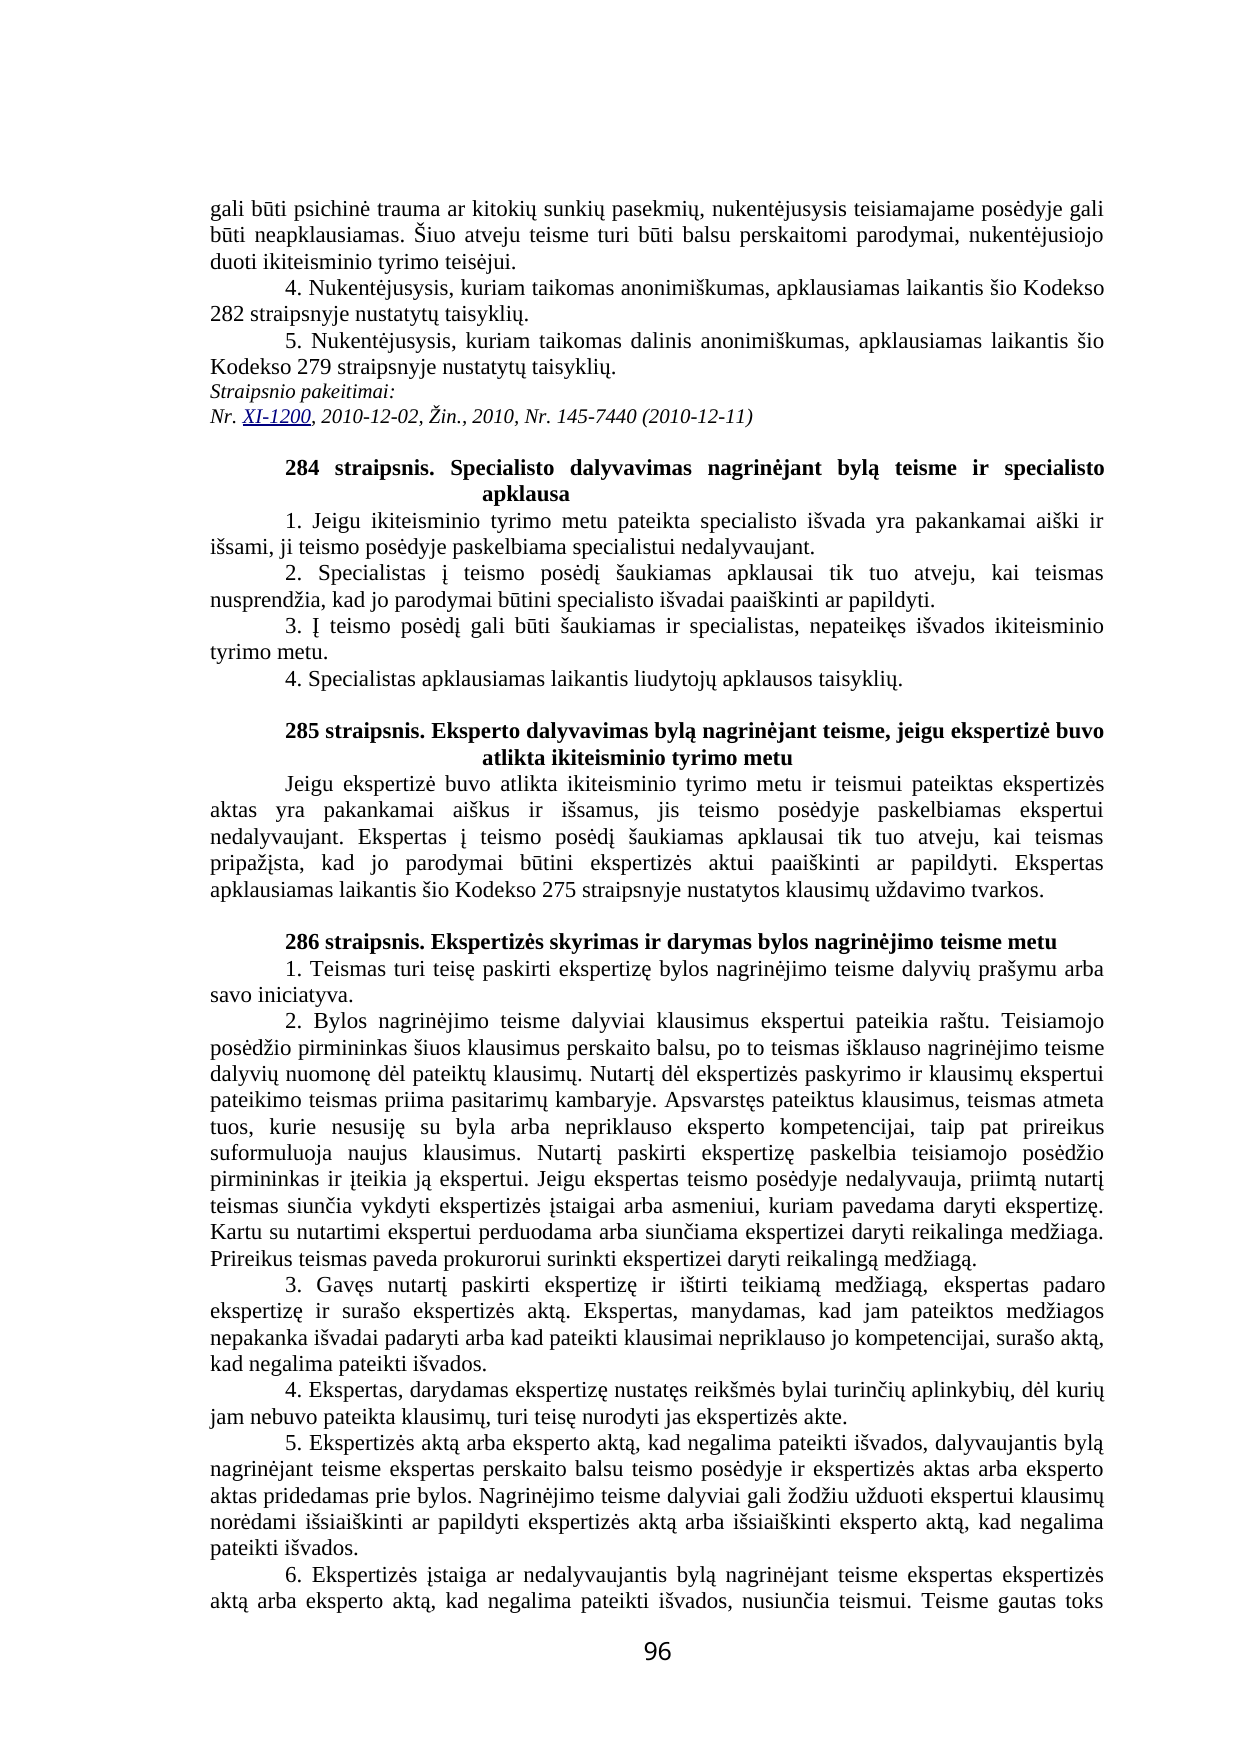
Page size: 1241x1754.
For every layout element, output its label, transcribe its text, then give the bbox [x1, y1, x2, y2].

text Straipsnio pakeitimai: [210, 379, 1106, 403]
text 1. Jeigu ikiteisminio tyrimo metu pateikta specialisto išvada yra pakankamai aiški ir išsami, ji teismo posėdyje paskelbiama specialistui nedalyvaujant. [210, 507, 1106, 559]
text gali būti psichinė trauma ar kitokių sunkių pasekmių, nukentėjusysis teisiamajame posėdyje gali būti neapklausiamas. Šiuo atveju teisme turi būti balsu perskaitomi parodymai, nukentėjusiojo duoti ikiteisminio tyrimo teisėjui. [210, 195, 1106, 274]
text 284 straipsnis. Specialisto dalyvavimas nagrinėjant bylą teisme ir specialisto apklausa [285, 454, 1106, 507]
text 1. Teismas turi teisę paskirti ekspertizę bylos nagrinėjimo teisme dalyvių prašymu arba savo iniciatyva. [210, 955, 1106, 1007]
text Jeigu ekspertizė buvo atlikta ikiteisminio tyrimo metu ir teismui pateiktas ekspertizės aktas yra pakankamai aiškus ir išsamus, jis teismo posėdyje paskelbiamas ekspertui nedalyvaujant. Ekspertas į teismo posėdį šaukiamas apklausai tik tuo atveju, kai teismas pripažįsta, kad jo parodymai būtini ekspertizės aktui paaiškinti ar papildyti. Ekspertas apklausiamas laikantis šio Kodekso 275 straipsnyje nustatytos klausimų uždavimo tvarkos. [210, 770, 1106, 902]
text 2. Bylos nagrinėjimo teisme dalyviai klausimus ekspertui pateikia raštu. Teisiamojo posėdžio pirmininkas šiuos klausimus perskaito balsu, po to teismas išklauso nagrinėjimo teisme dalyvių nuomonę dėl pateiktų klausimų. Nutartį dėl ekspertizės paskyrimo ir klausimų ekspertui pateikimo teismas priima pasitarimų kambaryje. Apsvarstęs pateiktus klausimus, teismas atmeta tuos, kurie nesusiję su byla arba nepriklauso eksperto kompetencijai, taip pat prireikus suformuluoja naujus klausimus. Nutartį paskirti ekspertizę paskelbia teisiamojo posėdžio pirmininkas ir įteikia ją ekspertui. Jeigu ekspertas teismo posėdyje nedalyvauja, priimtą nutartį teismas siunčia vykdyti ekspertizės įstaigai arba asmeniui, kuriam pavedama daryti ekspertizę. Kartu su nutartimi ekspertui perduodama arba siunčiama ekspertizei daryti reikalinga medžiaga. Prireikus teismas paveda prokurorui surinkti ekspertizei daryti reikalingą medžiagą. [210, 1007, 1106, 1271]
text 3. Į teismo posėdį gali būti šaukiamas ir specialistas, nepateikęs išvados ikiteisminio tyrimo metu. [210, 612, 1106, 665]
text 286 straipsnis. Ekspertizės skyrimas ir darymas bylos nagrinėjimo teisme metu [285, 928, 1106, 955]
text 2. Specialistas į teismo posėdį šaukiamas apklausai tik tuo atveju, kai teismas nusprendžia, kad jo parodymai būtini specialisto išvadai paaiškinti ar papildyti. [210, 559, 1106, 612]
text 4. Nukentėjusysis, kuriam taikomas anonimiškumas, apklausiamas laikantis šio Kodekso 282 straipsnyje nustatytų taisyklių. [210, 274, 1106, 327]
text 5. Ekspertizės aktą arba eksperto aktą, kad negalima pateikti išvados, dalyvaujantis bylą nagrinėjant teisme ekspertas perskaito balsu teismo posėdyje ir ekspertizės aktas arba eksperto aktas pridedamas prie bylos. Nagrinėjimo teisme dalyviai gali žodžiu užduoti ekspertui klausimų norėdami išsiaiškinti ar papildyti ekspertizės aktą arba išsiaiškinti eksperto aktą, kad negalima pateikti išvados. [210, 1429, 1106, 1561]
text 3. Gavęs nutartį paskirti ekspertizę ir ištirti teikiamą medžiagą, ekspertas padaro ekspertizę ir surašo ekspertizės aktą. Ekspertas, manydamas, kad jam pateiktos medžiagos nepakanka išvadai padaryti arba kad pateikti klausimai nepriklauso jo kompetencijai, surašo aktą, kad negalima pateikti išvados. [210, 1271, 1106, 1376]
text 6. Ekspertizės įstaiga ar nedalyvaujantis bylą nagrinėjant teisme ekspertas ekspertizės aktą arba eksperto aktą, kad negalima pateikti išvados, nusiunčia teismui. Teisme gautas toks [210, 1561, 1106, 1613]
text 5. Nukentėjusysis, kuriam taikomas dalinis anonimiškumas, apklausiamas laikantis šio Kodekso 279 straipsnyje nustatytų taisyklių. [210, 327, 1106, 379]
text Nr. XI-1200, 2010-12-02, Žin., 2010, Nr. 145-7440 (2010-12-11) [210, 403, 1106, 428]
text 4. Specialistas apklausiamas laikantis liudytojų apklausos taisyklių. [210, 665, 1106, 691]
text 285 straipsnis. Eksperto dalyvavimas bylą nagrinėjant teisme, jeigu ekspertizė buvo atlikta ikiteisminio tyrimo metu [285, 717, 1106, 770]
text 4. Ekspertas, darydamas ekspertizę nustatęs reikšmės bylai turinčių aplinkybių, dėl kurių jam nebuvo pateikta klausimų, turi teisę nurodyti jas ekspertizės akte. [210, 1376, 1106, 1429]
